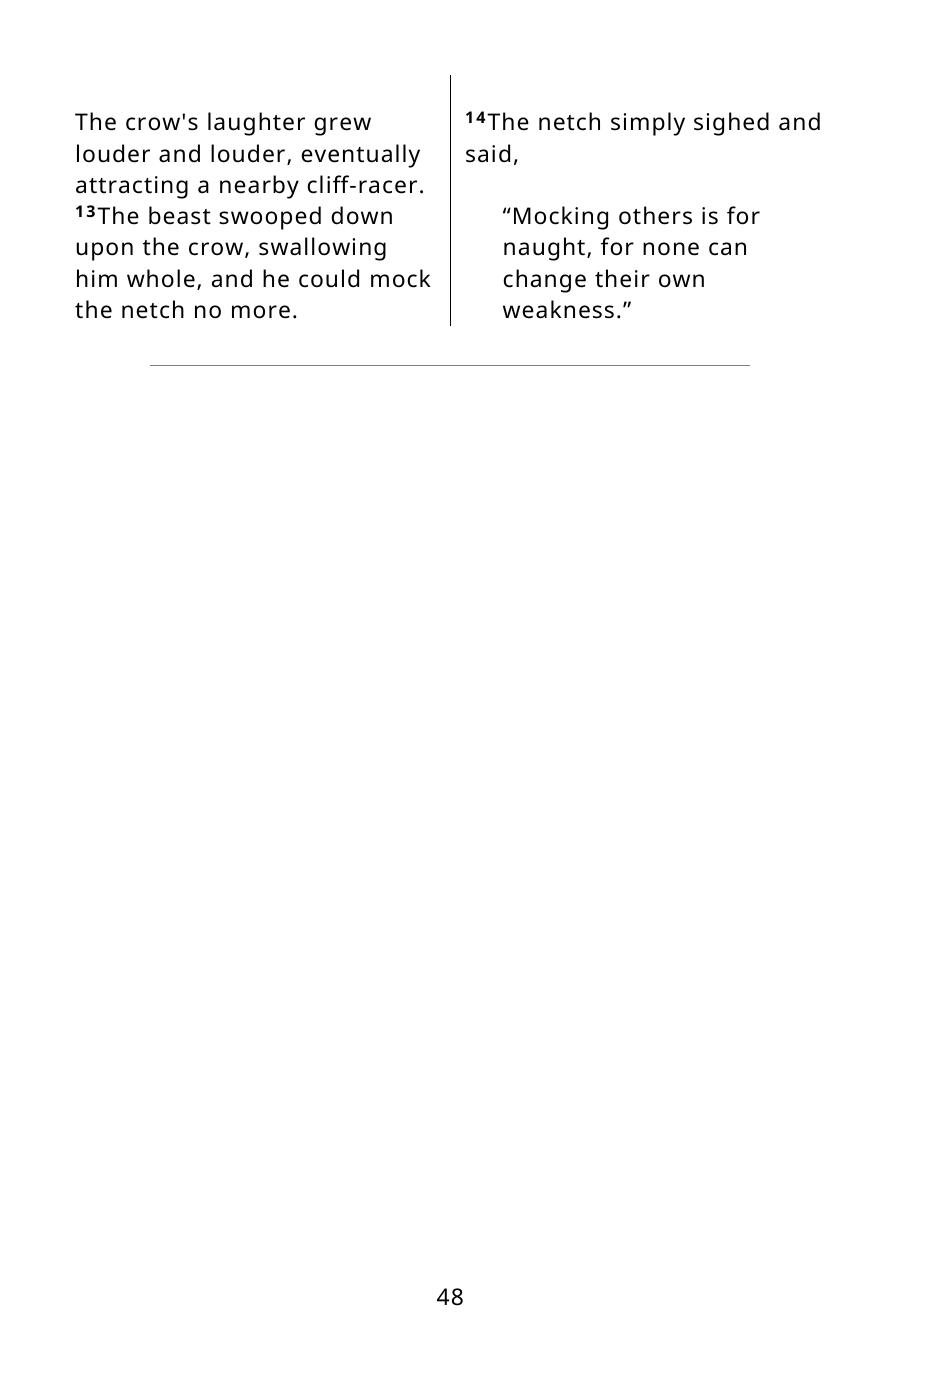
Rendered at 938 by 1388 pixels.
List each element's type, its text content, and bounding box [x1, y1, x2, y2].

text “Mocking others is for naught, for none can change their own weakness.” [502, 200, 806, 325]
text The crow's laughter grew louder and louder, eventually attracting a nearby cliff-racer. 13The beast swooped down upon the crow, swallowing him whole, and he could mock the netch no more. [75, 106, 435, 325]
text 14The netch simply sighed and said, [465, 106, 825, 169]
